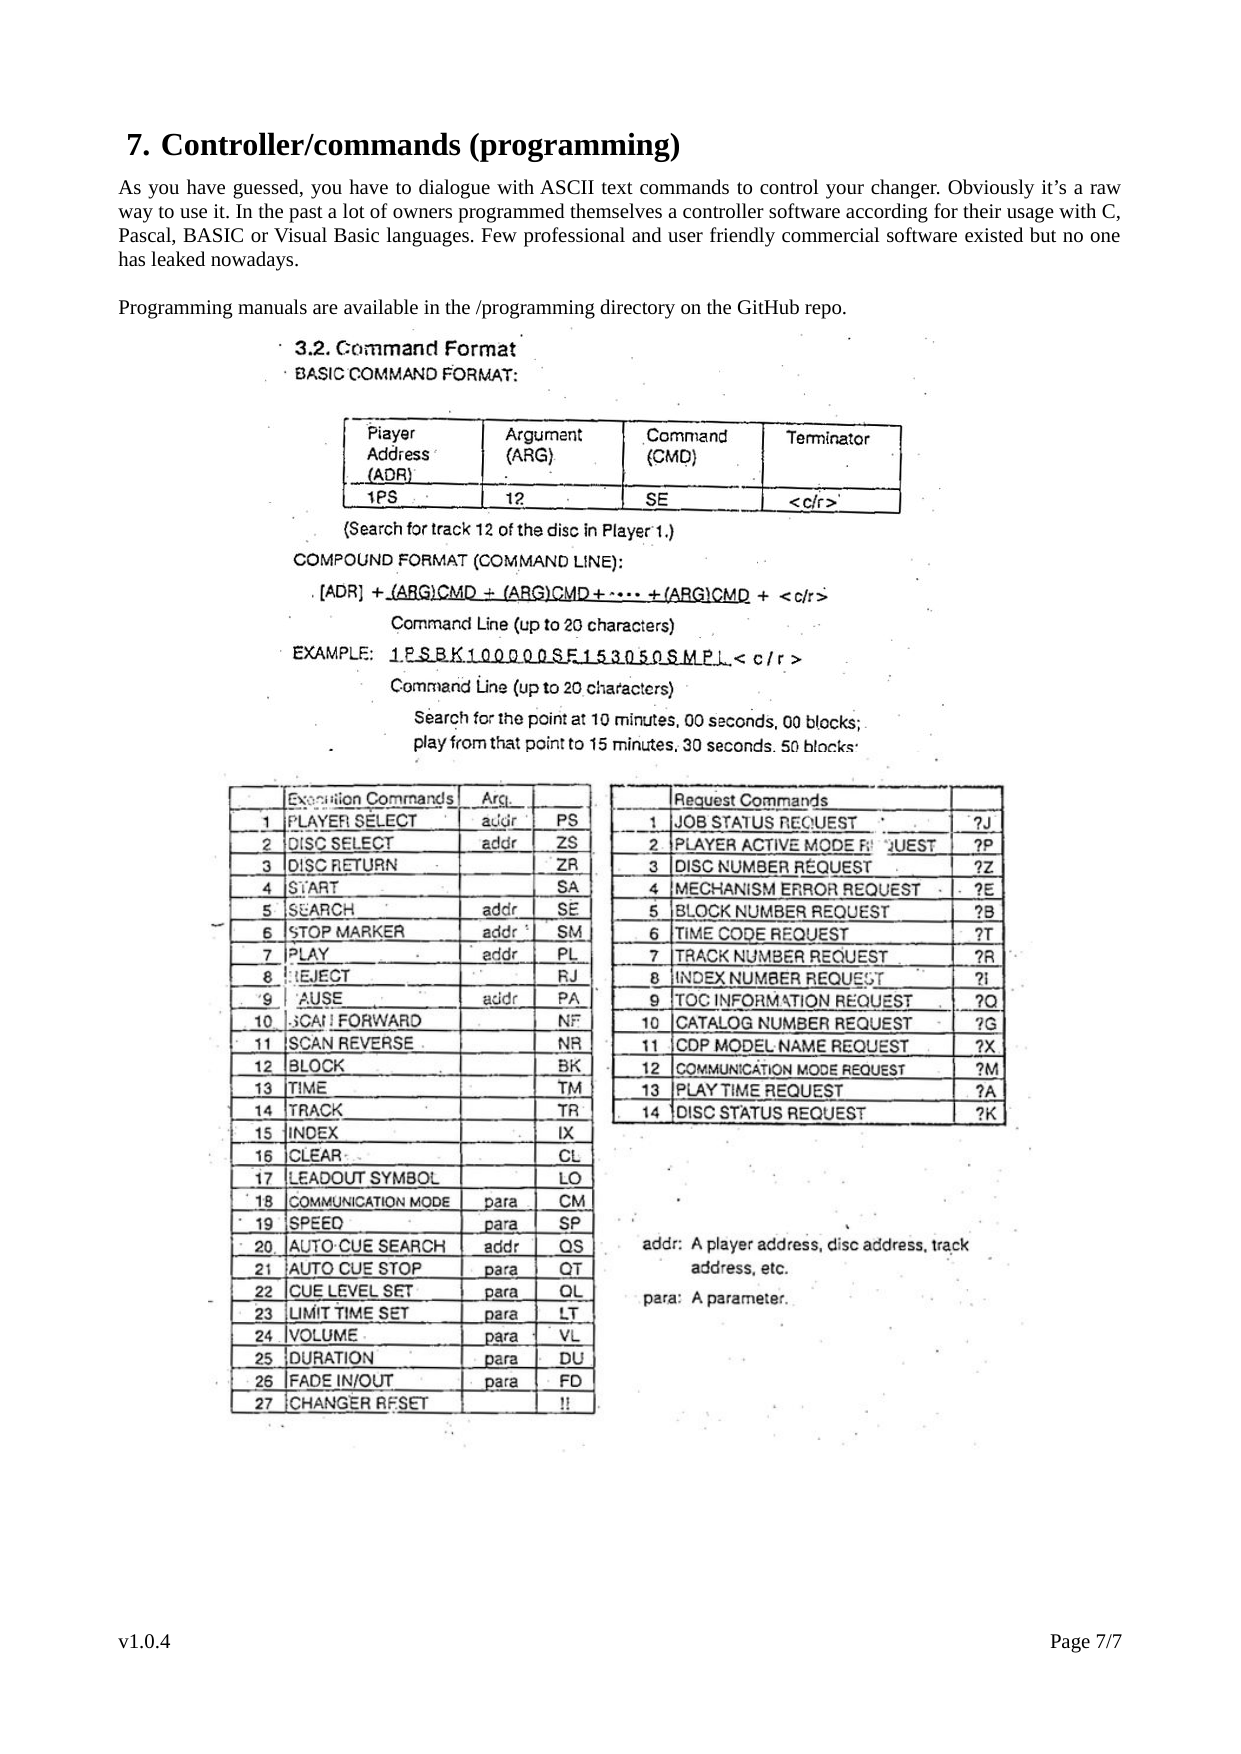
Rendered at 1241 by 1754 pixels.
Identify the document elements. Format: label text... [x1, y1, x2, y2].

subtitle Controller/commands (programming) [118, 125, 1122, 162]
text Programming manuals are available in the /programming directory on the GitHub repo. [118, 295, 1122, 319]
picture [208, 325, 1033, 1453]
text As you have guessed, you have to dialogue with ASCII text commands to control your changer. Obviously it’s a raw way to use it. In the past a lot of owners programmed themselves a controller software according for their usage with C, Pascal, BASIC or Visual Basic languages. Few professional and user friendly commercial software existed but no one has leaked nowadays. [118, 175, 1122, 271]
